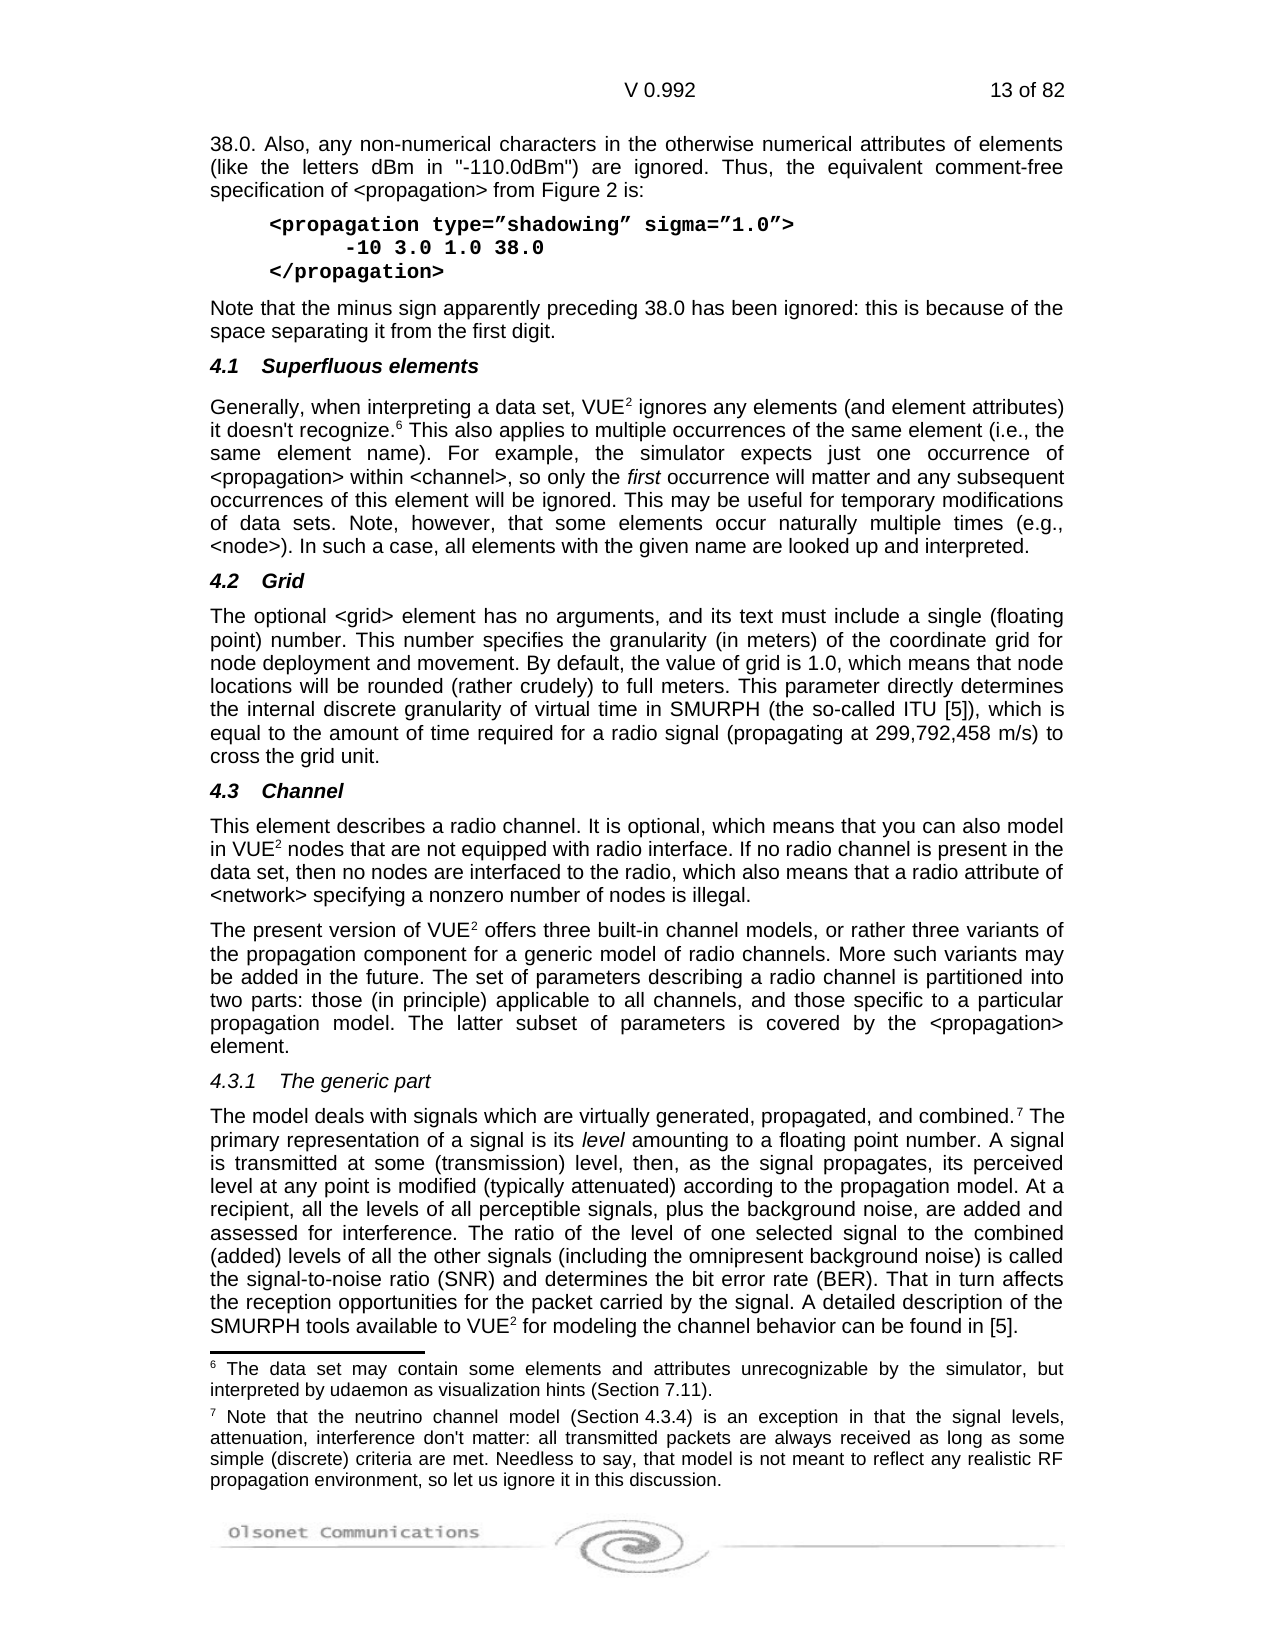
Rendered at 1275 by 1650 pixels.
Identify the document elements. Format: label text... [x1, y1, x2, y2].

text Generally, when interpreting a data set, VUE2 ignores any elements (and element attributes) it doesn't recognize. This also applies to multiple occurrences of the same element (i.e., the same element name). For example, the simulator expects just one occurrence of <propagation> within <channel>, so only the first occurrence will matter and any subsequent occurrences of this element will be ignored. This may be useful for temporary modifications of data sets. Note, however, that some elements occur naturally multiple times (e.g., <node>). In such a case, all elements with the given name are looked up and interpreted. [210, 396, 1065, 558]
subtitle Grid [210, 570, 1065, 593]
text </propagation> [269, 261, 1065, 284]
text The present version of VUE2 offers three built-in channel models, or rather three variants of the propagation component for a generic model of radio channels. More such variants may be added in the future. The set of parameters describing a radio channel is partitioned into two parts: those (in principle) applicable to all channels, and those specific to a particular propagation model. The latter subset of parameters is covered by the <propagation> element. [210, 919, 1065, 1058]
picture [210, 1504, 1065, 1596]
text Note that the minus sign apparently preceding 38.0 has been ignored: this is because of the space separating it from the first digit. [210, 296, 1065, 343]
text The model deals with signals which are virtually generated, propagated, and combined. The primary representation of a signal is its level amounting to a floating point number. A signal is transmitted at some (transmission) level, then, as the signal propagates, its perceived level at any point is modified (typically attenuated) according to the propagation model. At a recipient, all the levels of all perceptible signals, plus the background noise, are added and assessed for interference. The ratio of the level of one selected signal to the combined (added) levels of all the other signals (including the omnipresent background noise) is called the signal-to-noise ratio (SNR) and determines the bit error rate (BER). That in turn affects the reception opportunities for the packet carried by the signal. A detailed description of the SMURPH tools available to VUE2 for modeling the channel behavior can be found in [5]. [210, 1105, 1065, 1337]
text Note that the neutrino channel model (Section 4.3.4) is an exception in that the signal levels, attenuation, interference don't matter: all transmitted packets are always received as long as some simple (discrete) criteria are met. Needless to say, that model is not meant to reflect any realistic RF propagation environment, so let us ignore it in this discussion. [210, 1406, 1065, 1490]
text The optional <grid> element has no arguments, and its text must include a single (floating point) number. This number specifies the granularity (in meters) of the coordinate grid for node deployment and movement. By default, the value of grid is 1.0, which means that node locations will be rounded (rather crudely) to full meters. This parameter directly determines the internal discrete granularity of virtual time in SMURPH (the so-called ITU [5]), which is equal to the amount of time required for a radio signal (propagating at 299,792,458 m/s) to cross the grid unit. [210, 605, 1065, 767]
subtitle Superfluous elements [210, 354, 1065, 378]
text 38.0. Also, any non-numerical characters in the otherwise numerical attributes of elements (like the letters dBm in "-110.0dBm") are ignored. Thus, the equivalent comment-free specification of <propagation> from Figure 2 is: [210, 132, 1065, 202]
text The data set may contain some elements and attributes unrecognizable by the simulator, but interpreted by udaemon as visualization hints (Section 7.11). [210, 1358, 1065, 1400]
text This element describes a radio channel. It is optional, which means that you can also model in VUE2 nodes that are not equipped with radio interface. If no radio channel is present in the data set, then no nodes are interfaced to the radio, which also means that a radio attribute of <network> specifying a nonzero number of nodes is illegal. [210, 814, 1065, 907]
subtitle Channel [210, 779, 1065, 802]
text -10 3.0 1.0 38.0 [269, 237, 1065, 261]
subtitle The generic part [210, 1070, 1065, 1093]
text <propagation type=”shadowing” sigma=”1.0”> [269, 214, 1065, 237]
